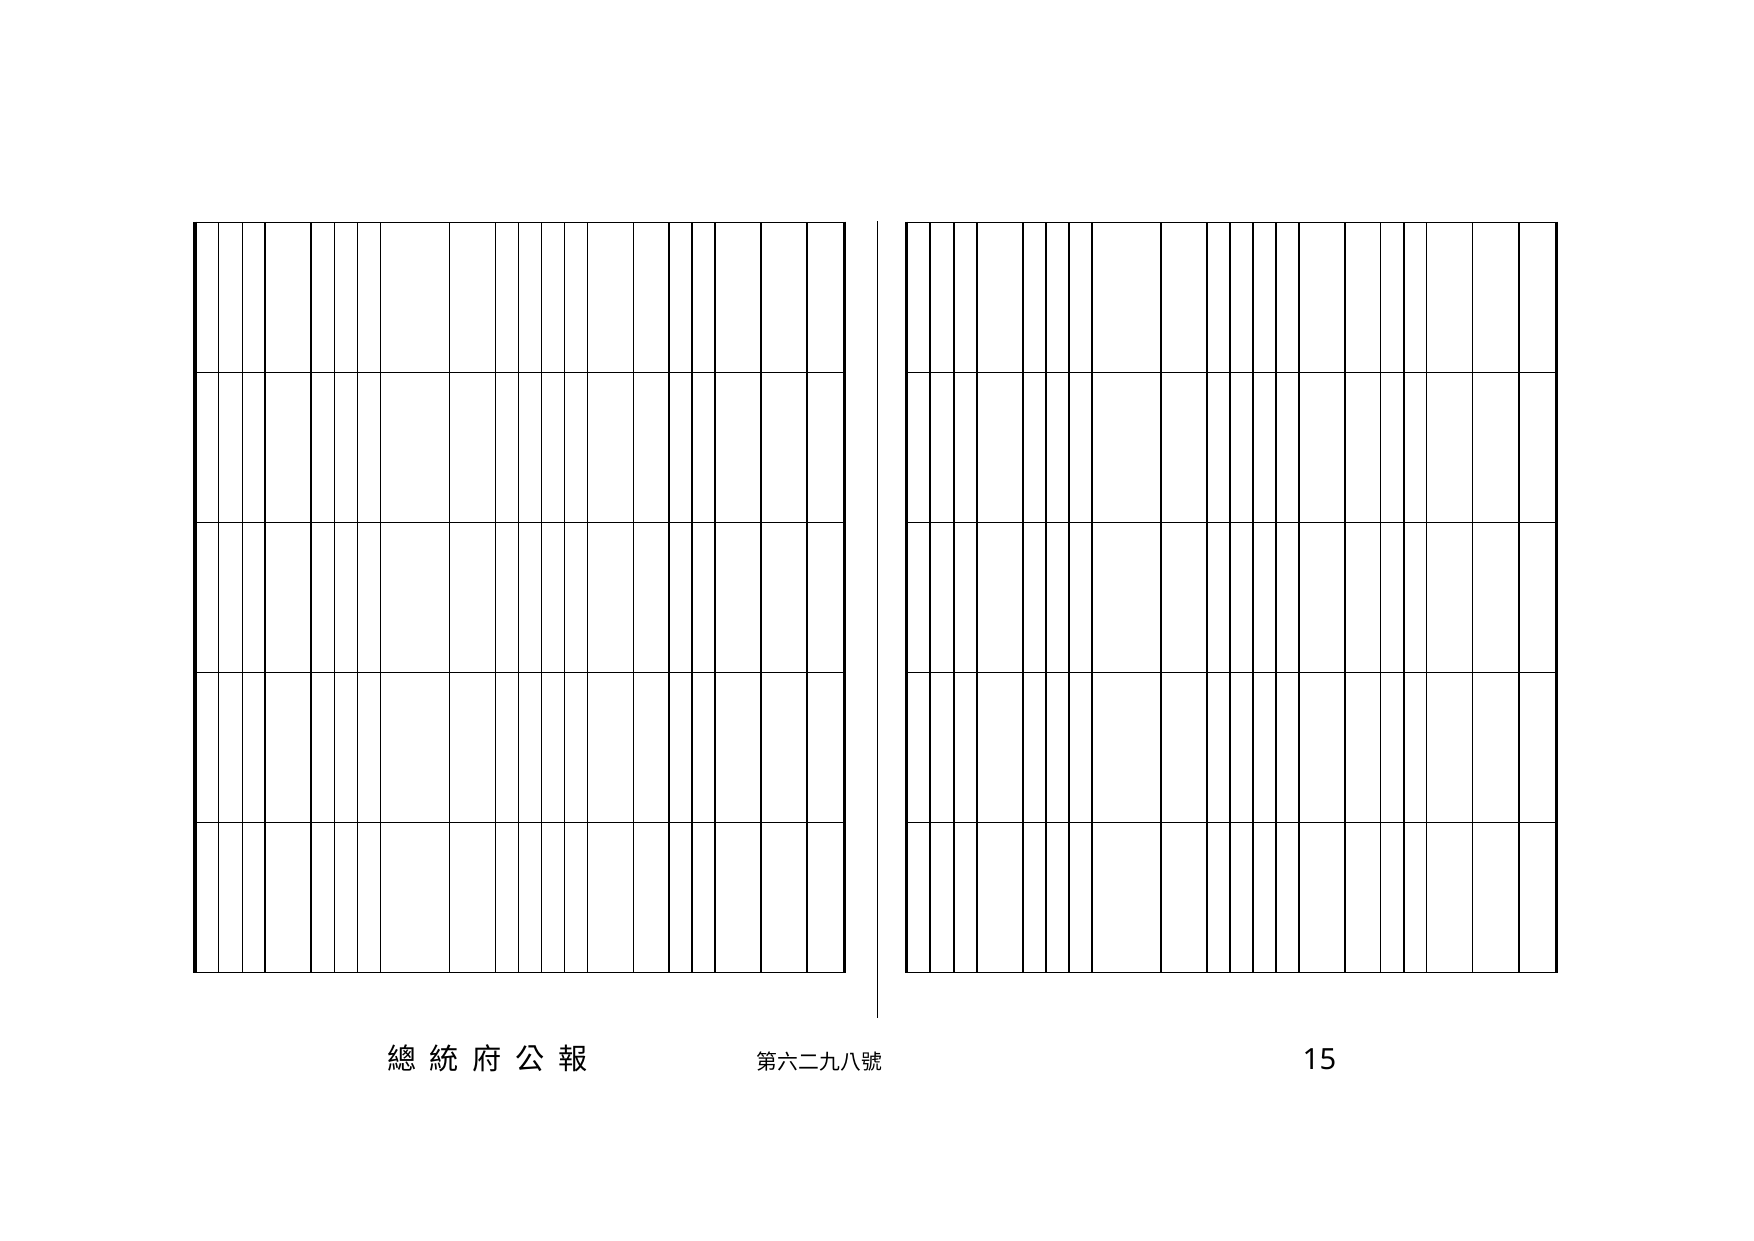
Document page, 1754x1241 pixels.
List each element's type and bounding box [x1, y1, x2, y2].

table_cell [1496, 523, 1518, 672]
table_cell [1047, 373, 1068, 522]
table_cell [565, 823, 587, 972]
table_cell [1346, 223, 1380, 372]
table_cell [808, 823, 843, 972]
table_cell [1381, 373, 1403, 522]
table_cell [1381, 673, 1403, 822]
table_cell [784, 823, 806, 972]
table_cell [358, 523, 380, 672]
table_cell [288, 223, 310, 372]
table_cell [197, 823, 218, 972]
table_cell [1231, 223, 1252, 372]
table_cell [1346, 523, 1380, 672]
table_cell [1381, 523, 1403, 672]
table_cell [693, 523, 714, 672]
table_cell [1093, 373, 1115, 522]
table_cell [1450, 373, 1472, 522]
table_cell [1450, 673, 1472, 822]
table_cell [1000, 673, 1022, 822]
table_cell [1473, 223, 1496, 372]
table_cell [808, 523, 843, 672]
table_cell [243, 373, 264, 522]
table_cell [762, 823, 784, 972]
table_cell [403, 823, 426, 972]
table_cell [955, 523, 976, 672]
table_cell [1300, 373, 1322, 522]
table_cell [738, 223, 760, 372]
table_cell [908, 373, 929, 522]
table_cell [1093, 223, 1115, 372]
table_cell [1184, 823, 1206, 972]
table_cell [1427, 523, 1450, 672]
table_cell [266, 373, 288, 522]
table_cell [403, 673, 426, 822]
table_cell [1254, 373, 1275, 522]
table_cell [266, 223, 288, 372]
table_cell [1300, 823, 1322, 972]
table_cell [1520, 823, 1555, 972]
table_cell [1047, 523, 1068, 672]
table_cell [1405, 223, 1426, 372]
table_cell [1231, 523, 1252, 672]
table_cell [1322, 823, 1344, 972]
table_cell [808, 673, 843, 822]
table_cell [243, 823, 264, 972]
table_cell [611, 823, 633, 972]
table_cell [1070, 673, 1091, 822]
table_cell [1208, 223, 1229, 372]
table_cell [588, 673, 611, 822]
table_cell [266, 823, 288, 972]
table_cell [738, 523, 760, 672]
table_cell [784, 523, 806, 672]
table_cell [1300, 523, 1322, 672]
table_cell [496, 823, 518, 972]
table_cell [1024, 673, 1045, 822]
table_cell [1184, 673, 1206, 822]
table_cell [542, 673, 564, 822]
table_cell [426, 223, 449, 372]
table_cell [1162, 673, 1184, 822]
table_cell [1138, 373, 1160, 522]
table_cell [542, 823, 564, 972]
table_cell [634, 823, 668, 972]
table_cell [1070, 523, 1091, 672]
table_cell [1231, 373, 1252, 522]
table_cell [219, 823, 242, 972]
table_cell [197, 223, 218, 372]
table_cell [1322, 523, 1344, 672]
table_cell [496, 223, 518, 372]
table_cell [1277, 523, 1298, 672]
table_cell [1208, 373, 1229, 522]
table_cell [1070, 223, 1091, 372]
table_cell [1496, 673, 1518, 822]
table_cell [243, 523, 264, 672]
table_cell [716, 673, 738, 822]
table_cell [634, 523, 668, 672]
table_cell [519, 373, 541, 522]
table_cell [1115, 373, 1138, 522]
table_cell [1427, 223, 1450, 372]
table_cell [426, 673, 449, 822]
table_cell [978, 523, 1000, 672]
table_cell [1520, 373, 1555, 522]
table_cell [1254, 673, 1275, 822]
table_cell [1000, 523, 1022, 672]
table_cell [197, 373, 218, 522]
table_cell [381, 373, 403, 522]
table_cell [670, 823, 691, 972]
table_cell [1405, 823, 1426, 972]
table_cell [1322, 673, 1344, 822]
table_cell [908, 523, 929, 672]
table_cell [1024, 223, 1045, 372]
table_cell [266, 673, 288, 822]
table_cell [288, 673, 310, 822]
table_cell [426, 523, 449, 672]
table_cell [1520, 523, 1555, 672]
table_cell [565, 373, 587, 522]
table_cell [219, 673, 242, 822]
table_cell [243, 673, 264, 822]
table_cell [312, 223, 334, 372]
table_cell [588, 223, 611, 372]
table_cell [312, 823, 334, 972]
table_cell [1138, 223, 1160, 372]
table_cell [1405, 373, 1426, 522]
table_cell [381, 673, 403, 822]
table_cell [266, 523, 288, 672]
table_cell [1473, 823, 1496, 972]
table_cell [1024, 373, 1045, 522]
table_cell [931, 223, 953, 372]
table_cell [784, 673, 806, 822]
table_cell [1254, 523, 1275, 672]
table_cell [1184, 373, 1206, 522]
table_cell [693, 673, 714, 822]
table_cell [762, 373, 784, 522]
table_cell [1115, 823, 1138, 972]
table_cell [978, 373, 1000, 522]
table_cell [1346, 373, 1380, 522]
table_cell [450, 673, 472, 822]
table_cell [716, 373, 738, 522]
table_cell [784, 223, 806, 372]
table_cell [738, 823, 760, 972]
table_cell [1473, 673, 1496, 822]
table_cell [1070, 373, 1091, 522]
table_cell [1047, 673, 1068, 822]
table_cell [1496, 373, 1518, 522]
table_cell [1115, 523, 1138, 672]
table_cell [1093, 823, 1115, 972]
table_cell [1024, 823, 1045, 972]
table_cell [496, 673, 518, 822]
table_cell [634, 673, 668, 822]
table_cell [565, 673, 587, 822]
table_cell [1070, 823, 1091, 972]
table_cell [1346, 673, 1380, 822]
table_cell [565, 523, 587, 672]
table_cell [288, 823, 310, 972]
table_cell [312, 523, 334, 672]
table_cell [1208, 523, 1229, 672]
table_cell [450, 223, 472, 372]
table_cell [335, 223, 357, 372]
table_cell [955, 223, 976, 372]
table_cell [519, 223, 541, 372]
table_cell [358, 223, 380, 372]
table_cell [611, 523, 633, 672]
table_cell [519, 673, 541, 822]
table_cell [978, 223, 1000, 372]
table_cell [450, 523, 472, 672]
table_cell [426, 373, 449, 522]
table_cell [1520, 223, 1555, 372]
table_cell [335, 523, 357, 672]
table_cell [197, 673, 218, 822]
table_cell [908, 823, 929, 972]
table_cell [588, 523, 611, 672]
table_cell [403, 373, 426, 522]
table_cell [1405, 523, 1426, 672]
table_cell [1473, 523, 1496, 672]
table_cell [1138, 823, 1160, 972]
table_cell [808, 373, 843, 522]
table_cell [288, 373, 310, 522]
table_cell [1277, 823, 1298, 972]
table_cell [473, 223, 495, 372]
table_cell [670, 373, 691, 522]
table_cell [670, 523, 691, 672]
table_cell [219, 223, 242, 372]
table_cell [716, 823, 738, 972]
table_cell [978, 823, 1000, 972]
table_cell [197, 523, 218, 672]
table_cell [1208, 673, 1229, 822]
table_cell [908, 673, 929, 822]
table_cell [1047, 823, 1068, 972]
table_cell [693, 373, 714, 522]
table_cell [693, 223, 714, 372]
table_cell [381, 523, 403, 672]
table_cell [542, 373, 564, 522]
table_cell [1115, 223, 1138, 372]
table_cell [1346, 823, 1380, 972]
table_cell [1162, 823, 1184, 972]
table_cell [1450, 223, 1472, 372]
table_cell [1162, 523, 1184, 672]
table_cell [716, 523, 738, 672]
table_cell [931, 523, 953, 672]
table_cell [931, 673, 953, 822]
table_cell [1000, 223, 1022, 372]
table_cell [1184, 523, 1206, 672]
table_cell [312, 673, 334, 822]
table_cell [358, 823, 380, 972]
table_cell [519, 523, 541, 672]
table_cell [473, 373, 495, 522]
table_cell [1231, 673, 1252, 822]
table_cell [1381, 823, 1403, 972]
table_cell [1450, 823, 1472, 972]
table_cell [1277, 373, 1298, 522]
table_cell [1496, 223, 1518, 372]
table_cell [243, 223, 264, 372]
table_cell [1520, 673, 1555, 822]
table_cell [1277, 673, 1298, 822]
table_cell [473, 523, 495, 672]
table_cell [762, 673, 784, 822]
table_cell [335, 823, 357, 972]
table_cell [738, 673, 760, 822]
table_cell [358, 373, 380, 522]
table_cell [931, 823, 953, 972]
table_cell [1254, 223, 1275, 372]
table_cell [808, 223, 843, 372]
table_cell [1115, 673, 1138, 822]
table_cell [335, 673, 357, 822]
table_cell [1405, 673, 1426, 822]
table_cell [1184, 223, 1206, 372]
table_cell [403, 523, 426, 672]
table_cell [670, 673, 691, 822]
table_cell [542, 223, 564, 372]
table_cell [403, 223, 426, 372]
table_cell [908, 223, 929, 372]
table_cell [1322, 373, 1344, 522]
table_cell [978, 673, 1000, 822]
table_cell [1473, 373, 1496, 522]
table_cell [1047, 223, 1068, 372]
table_cell [381, 823, 403, 972]
table_cell [450, 823, 472, 972]
table_cell [473, 823, 495, 972]
table_cell [1093, 673, 1115, 822]
table_cell [738, 373, 760, 522]
table_cell [496, 523, 518, 672]
table_cell [1138, 523, 1160, 672]
table_cell [1162, 373, 1184, 522]
table_cell [955, 373, 976, 522]
table_cell [335, 373, 357, 522]
table_cell [611, 373, 633, 522]
table_cell [762, 223, 784, 372]
table_cell [219, 373, 242, 522]
table_cell [762, 523, 784, 672]
table_cell [784, 373, 806, 522]
table_cell [1254, 823, 1275, 972]
table_cell [1138, 673, 1160, 822]
table_cell [634, 373, 668, 522]
table_cell [1496, 823, 1518, 972]
table_cell [542, 523, 564, 672]
table_cell [381, 223, 403, 372]
table_cell [1000, 373, 1022, 522]
table_cell [1024, 523, 1045, 672]
table_cell [611, 673, 633, 822]
table_cell [1427, 373, 1450, 522]
table_cell [312, 373, 334, 522]
table_cell [931, 373, 953, 522]
table_cell [519, 823, 541, 972]
table_cell [1162, 223, 1184, 372]
table_cell [670, 223, 691, 372]
table_cell [634, 223, 668, 372]
table_cell [426, 823, 449, 972]
table_cell [219, 523, 242, 672]
table_cell [1231, 823, 1252, 972]
table_cell [611, 223, 633, 372]
table_cell [496, 373, 518, 522]
table_cell [693, 823, 714, 972]
table_cell [288, 523, 310, 672]
table_cell [588, 373, 611, 522]
table_cell [473, 673, 495, 822]
table_cell [1381, 223, 1403, 372]
table_cell [1277, 223, 1298, 372]
table_cell [1208, 823, 1229, 972]
table_cell [1322, 223, 1344, 372]
table_cell [565, 223, 587, 372]
table_cell [1300, 223, 1322, 372]
table_cell [955, 673, 976, 822]
table_cell [450, 373, 472, 522]
table_cell [955, 823, 976, 972]
table_cell [1427, 673, 1450, 822]
table_cell [1427, 823, 1450, 972]
table_cell [588, 823, 611, 972]
table_cell [1093, 523, 1115, 672]
table_cell [1300, 673, 1322, 822]
table_cell [1000, 823, 1022, 972]
table_cell [1450, 523, 1472, 672]
table_cell [716, 223, 738, 372]
table_cell [358, 673, 380, 822]
